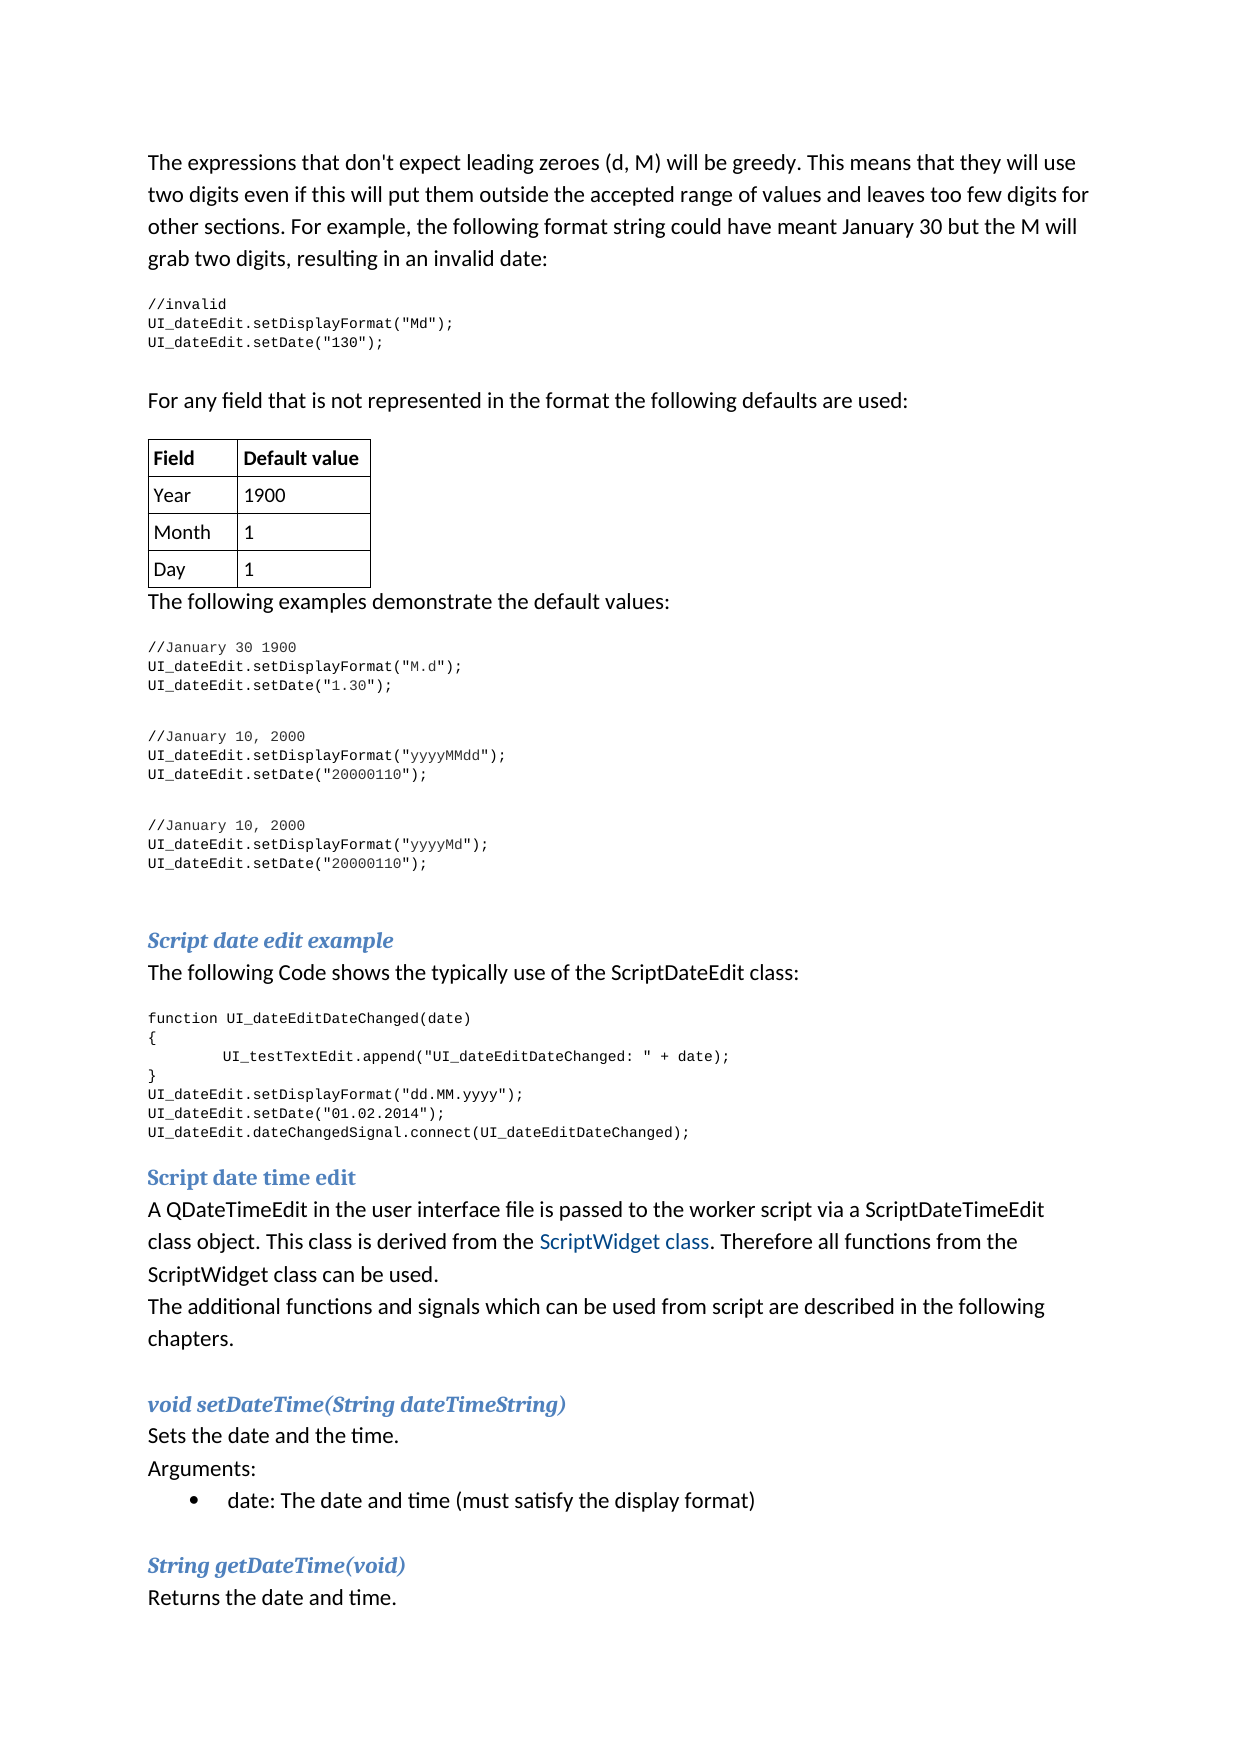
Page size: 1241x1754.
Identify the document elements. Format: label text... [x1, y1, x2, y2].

text UI_dateEdit.setDisplayFormat("M.d"); [148, 659, 1093, 676]
text UI_dateEdit.dateChangedSignal.connect(UI_dateEditDateChanged); [148, 1125, 1093, 1142]
text The following Code shows the typically use of the ScriptDateEdit class: [148, 958, 1093, 987]
table_header Field [149, 440, 237, 476]
text A QDateTimeEdit in the user interface file is passed to the worker script via a ScriptDateTimeEdit class object. This class is derived from the ScriptWidget class. Therefore all functions from the ScriptWidget class can be used. [148, 1195, 1093, 1288]
text UI_dateEdit.setDisplayFormat("dd.MM.yyyy"); [148, 1087, 1093, 1104]
table_cell 1 [238, 514, 370, 550]
text UI_dateEdit.setDisplayFormat("yyyyMMdd"); [148, 748, 1093, 765]
text Returns the date and time. [148, 1583, 1093, 1611]
table_cell Day [149, 551, 237, 587]
text For any field that is not represented in the format the following defaults are used: [148, 386, 1093, 414]
list date: The date and time (must satisfy the display format) [190, 1486, 1093, 1514]
text UI_dateEdit.setDate("1.30"); [148, 678, 1093, 695]
text Arguments: [148, 1454, 1093, 1482]
text UI_dateEdit.setDisplayFormat("Md"); [148, 316, 1093, 333]
subtitle Script date time edit [148, 1165, 1093, 1191]
text UI_testTextEdit.append("UI_dateEditDateChanged: " + date); [148, 1049, 1093, 1066]
text UI_dateEdit.setDate("01.02.2014"); [148, 1106, 1093, 1123]
text UI_dateEdit.setDisplayFormat("yyyyMd"); [148, 837, 1093, 854]
text The expressions that don't expect leading zeroes (d, M) will be greedy. This means that they will use two digits even if this will put them outside the accepted range of values and leaves too few digits for other sections. For example, the following format string could have meant January 30 but the M will grab two digits, resulting in an invalid date: [148, 148, 1093, 272]
text Sets the date and the time. [148, 1422, 1093, 1449]
text //invalid [148, 297, 1093, 314]
text The additional functions and signals which can be used from script are described in the following chapters. [148, 1292, 1093, 1352]
table_cell Month [149, 514, 237, 550]
text //January 10, 2000 [148, 818, 1093, 835]
text UI_dateEdit.setDate("130"); [148, 335, 1093, 352]
table_cell Year [149, 477, 237, 513]
text The following examples demonstrate the default values: [148, 587, 1093, 615]
text //January 10, 2000 [148, 729, 1093, 746]
table_header Default value [238, 440, 370, 476]
text UI_dateEdit.setDate("20000110"); [148, 856, 1093, 873]
text { [148, 1031, 1093, 1047]
text } [148, 1068, 1093, 1085]
text //January 30 1900 [148, 640, 1093, 657]
subtitle String getDateTime(void) [148, 1553, 1093, 1579]
subtitle Script date edit example [148, 928, 1093, 955]
text function UI_dateEditDateChanged(date) [148, 1012, 1093, 1028]
subtitle void setDateTime(String dateTimeString) [148, 1391, 1093, 1418]
table_cell 1900 [238, 477, 370, 513]
table_cell 1 [238, 551, 370, 587]
text UI_dateEdit.setDate("20000110"); [148, 767, 1093, 784]
